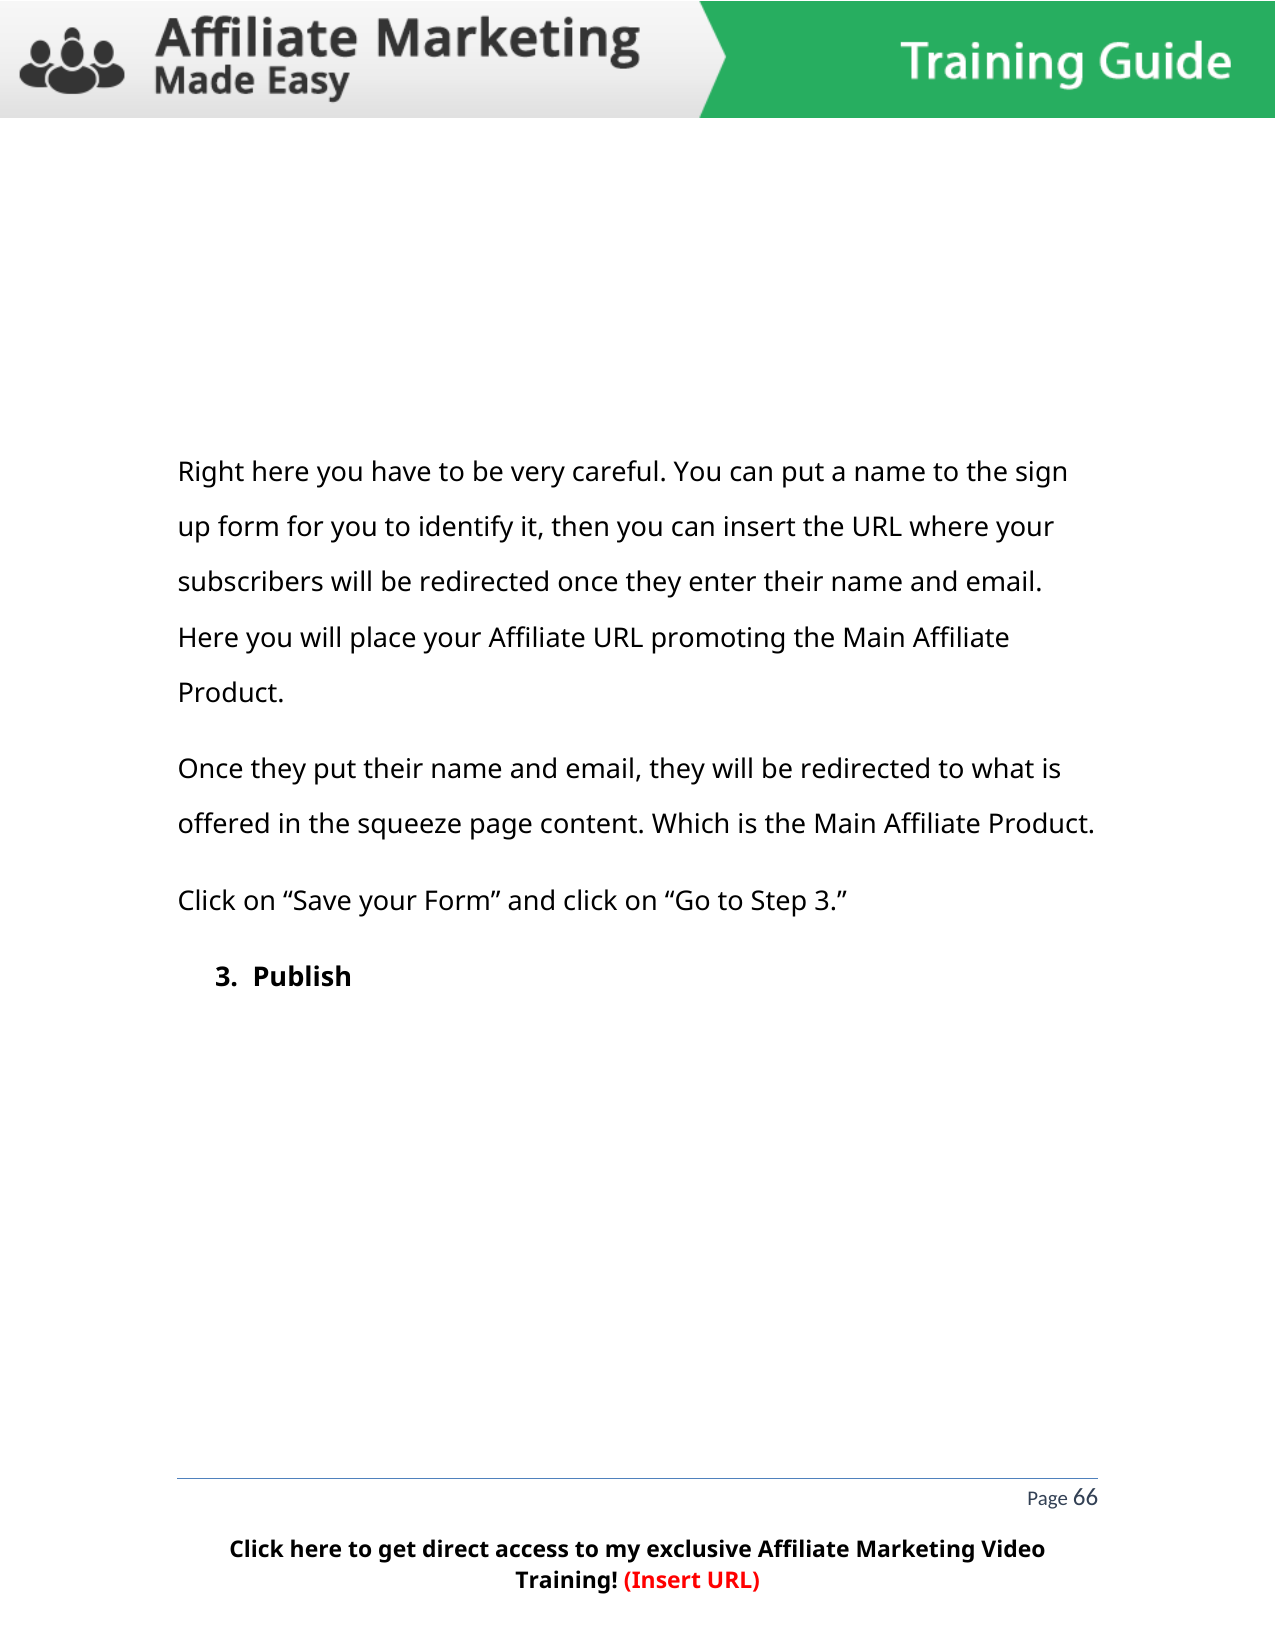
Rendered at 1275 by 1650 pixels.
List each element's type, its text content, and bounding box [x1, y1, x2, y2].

list Publish [215, 957, 1098, 994]
text Once they put their name and email, they will be redirected to what is offered in the squeeze page content. Which is the Main Affiliate Product. [177, 749, 1098, 842]
text Right here you have to be very careful. You can put a name to the sign up form for you to identify it, then you can insert the URL where your subscribers will be redirected once they enter their name and email. Here you will place your Affiliate URL promoting the Main Affiliate Product. [177, 452, 1098, 710]
text Click on “Save your Form” and click on “Go to Step 3.” [177, 881, 1098, 918]
